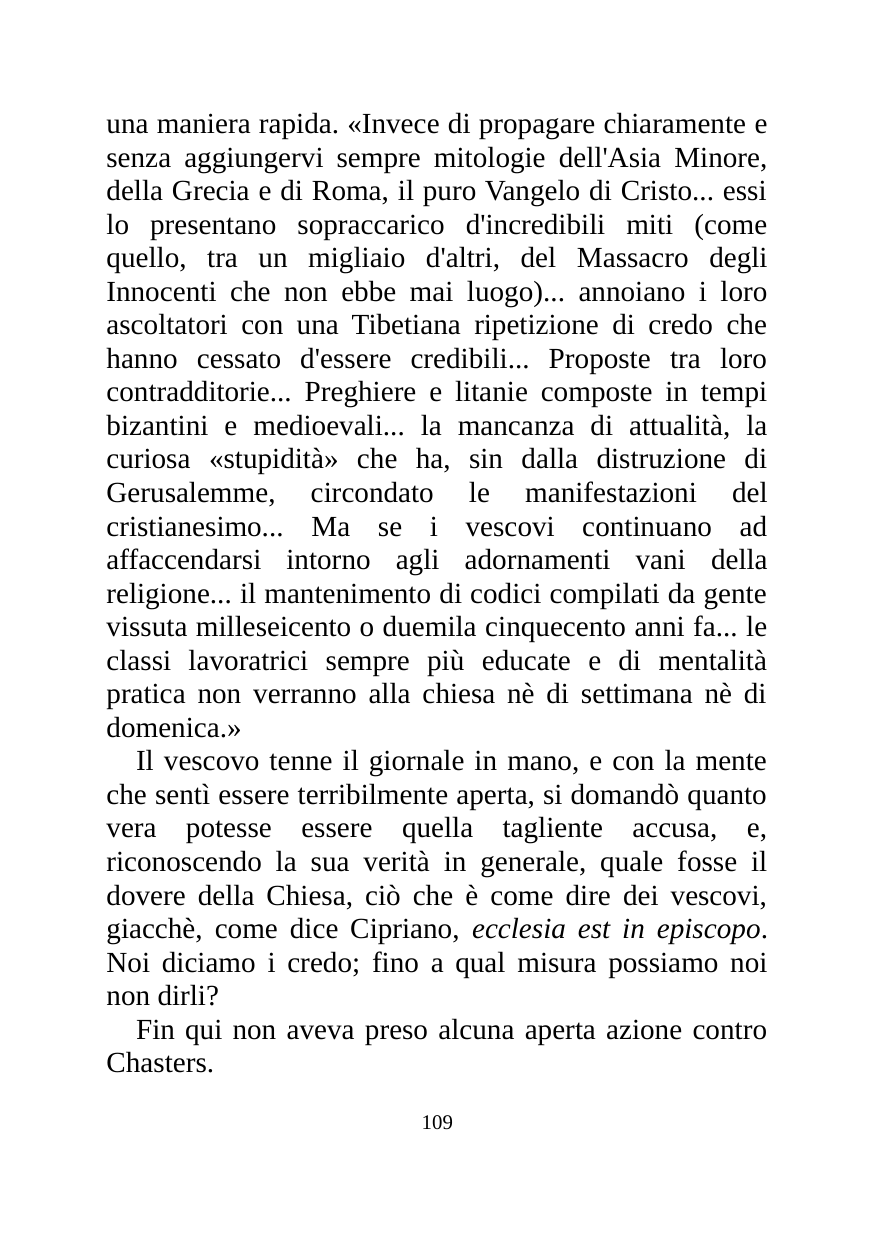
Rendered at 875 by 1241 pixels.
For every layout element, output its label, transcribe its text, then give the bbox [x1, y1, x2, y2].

text Il vescovo tenne il giornale in mano, e con la mente che sentì essere terribilmente aperta, si domandò quanto vera potesse essere quella tagliente accusa, e, riconoscendo la sua verità in generale, quale fosse il dovere della Chiesa, ciò che è come dire dei vescovi, giacchè, come dice Cipriano, ecclesia est in episcopo. Noi diciamo i credo; fino a qual misura possiamo noi non dirli? [106, 743, 768, 1012]
text Fin qui non aveva preso alcuna aperta azione contro Chasters. [106, 1012, 768, 1079]
text una maniera rapida. «Invece di propagare chiaramente e senza aggiungervi sempre mitologie dell'Asia Minore, della Grecia e di Roma, il puro Vangelo di Cristo... essi lo presentano sopraccarico d'incredibili miti (come quello, tra un migliaio d'altri, del Massacro degli Innocenti che non ebbe mai luogo)... annoiano i loro ascoltatori con una Tibetiana ripetizione di credo che hanno cessato d'essere credibili... Proposte tra loro contradditorie... Preghiere e litanie composte in tempi bizantini e medioevali... la mancanza di attualità, la curiosa «stupidità» che ha, sin dalla distruzione di Gerusalemme, circondato le manifestazioni del cristianesimo... Ma se i vescovi continuano ad affaccendarsi intorno agli adornamenti vani della religione... il mantenimento di codici compilati da gente vissuta milleseicento o duemila cinquecento anni fa... le classi lavoratrici sempre più educate e di mentalità pratica non verranno alla chiesa nè di settimana nè di domenica.» [106, 106, 768, 743]
